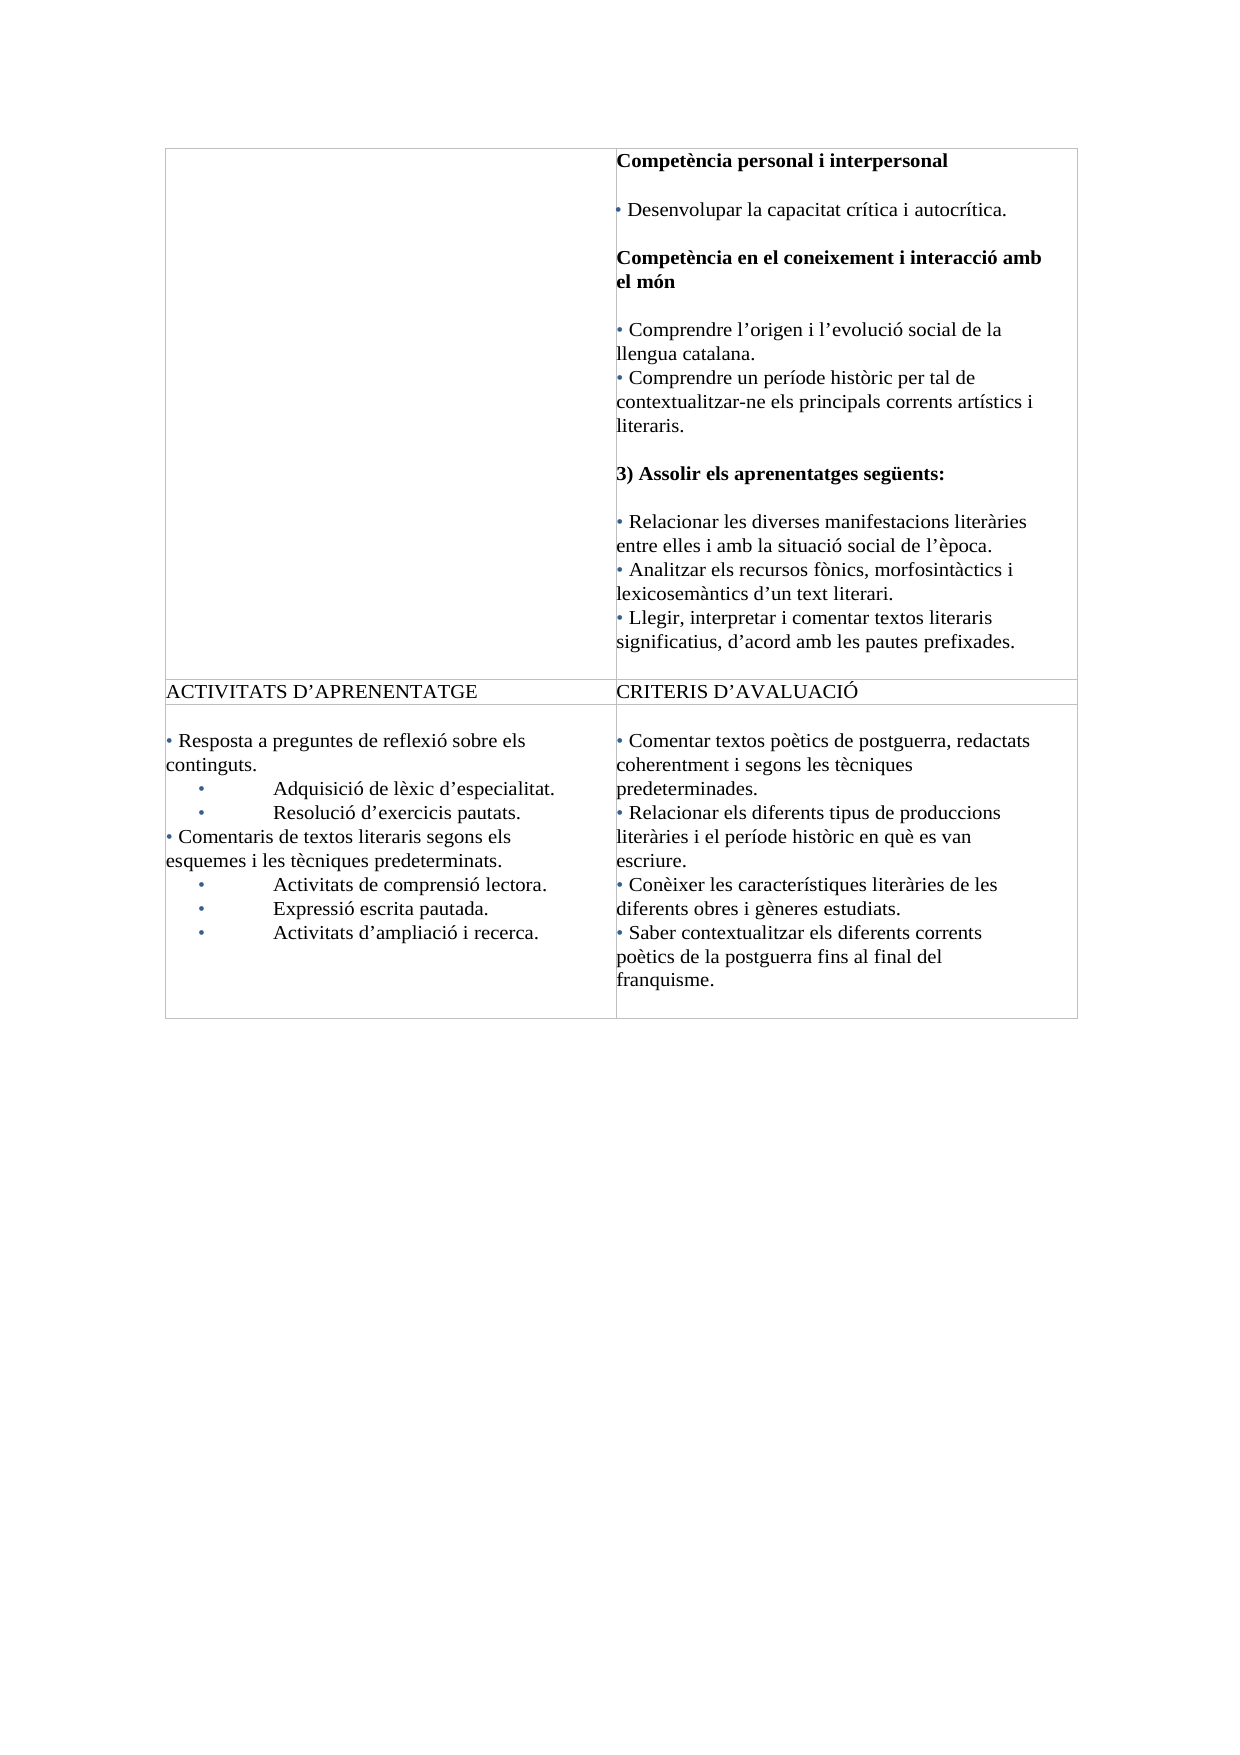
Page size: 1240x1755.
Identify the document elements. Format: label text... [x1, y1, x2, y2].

table_cell Comentar textos poètics de postguerra, redactats coherentment i segons les tècniques predeterminades. Relacionar els diferents tipus de produccions literàries i el període històric en què es van escriure. Conèixer les característiques literàries de les diferents obres i gèneres estudiats. Saber contextualitzar els diferents corrents poètics de la postguerra fins al final del franquisme. [617, 705, 1077, 1017]
table_cell CRITERIS D’AVALUACIÓ [617, 680, 1077, 703]
table_cell ACTIVITATS D’APRENENTATGE [166, 680, 616, 703]
table_header [166, 149, 616, 678]
table_header Competència personal i interpersonal Desenvolupar la capacitat crítica i autocrítica. Competència en el coneixement i interacció amb el món Comprendre l’origen i l’evolució social de la llengua catalana. Comprendre un període històric per tal de contextualitzar-ne els principals corrents artístics i literaris. 3) Assolir els aprenentatges següents: Relacionar les diverses manifestacions literàries entre elles i amb la situació social de l’època. Analitzar els recursos fònics, morfosintàctics i lexicosemàntics d’un text literari. Llegir, interpretar i comentar textos literaris significatius, d’acord amb les pautes prefixades. [617, 149, 1077, 678]
table_cell Resposta a preguntes de reflexió sobre els continguts. Adquisició de lèxic d’especialitat. Resolució d’exercicis pautats. Comentaris de textos literaris segons els esquemes i les tècniques predeterminats. Activitats de comprensió lectora. Expressió escrita pautada. Activitats d’ampliació i recerca. [166, 705, 616, 1017]
